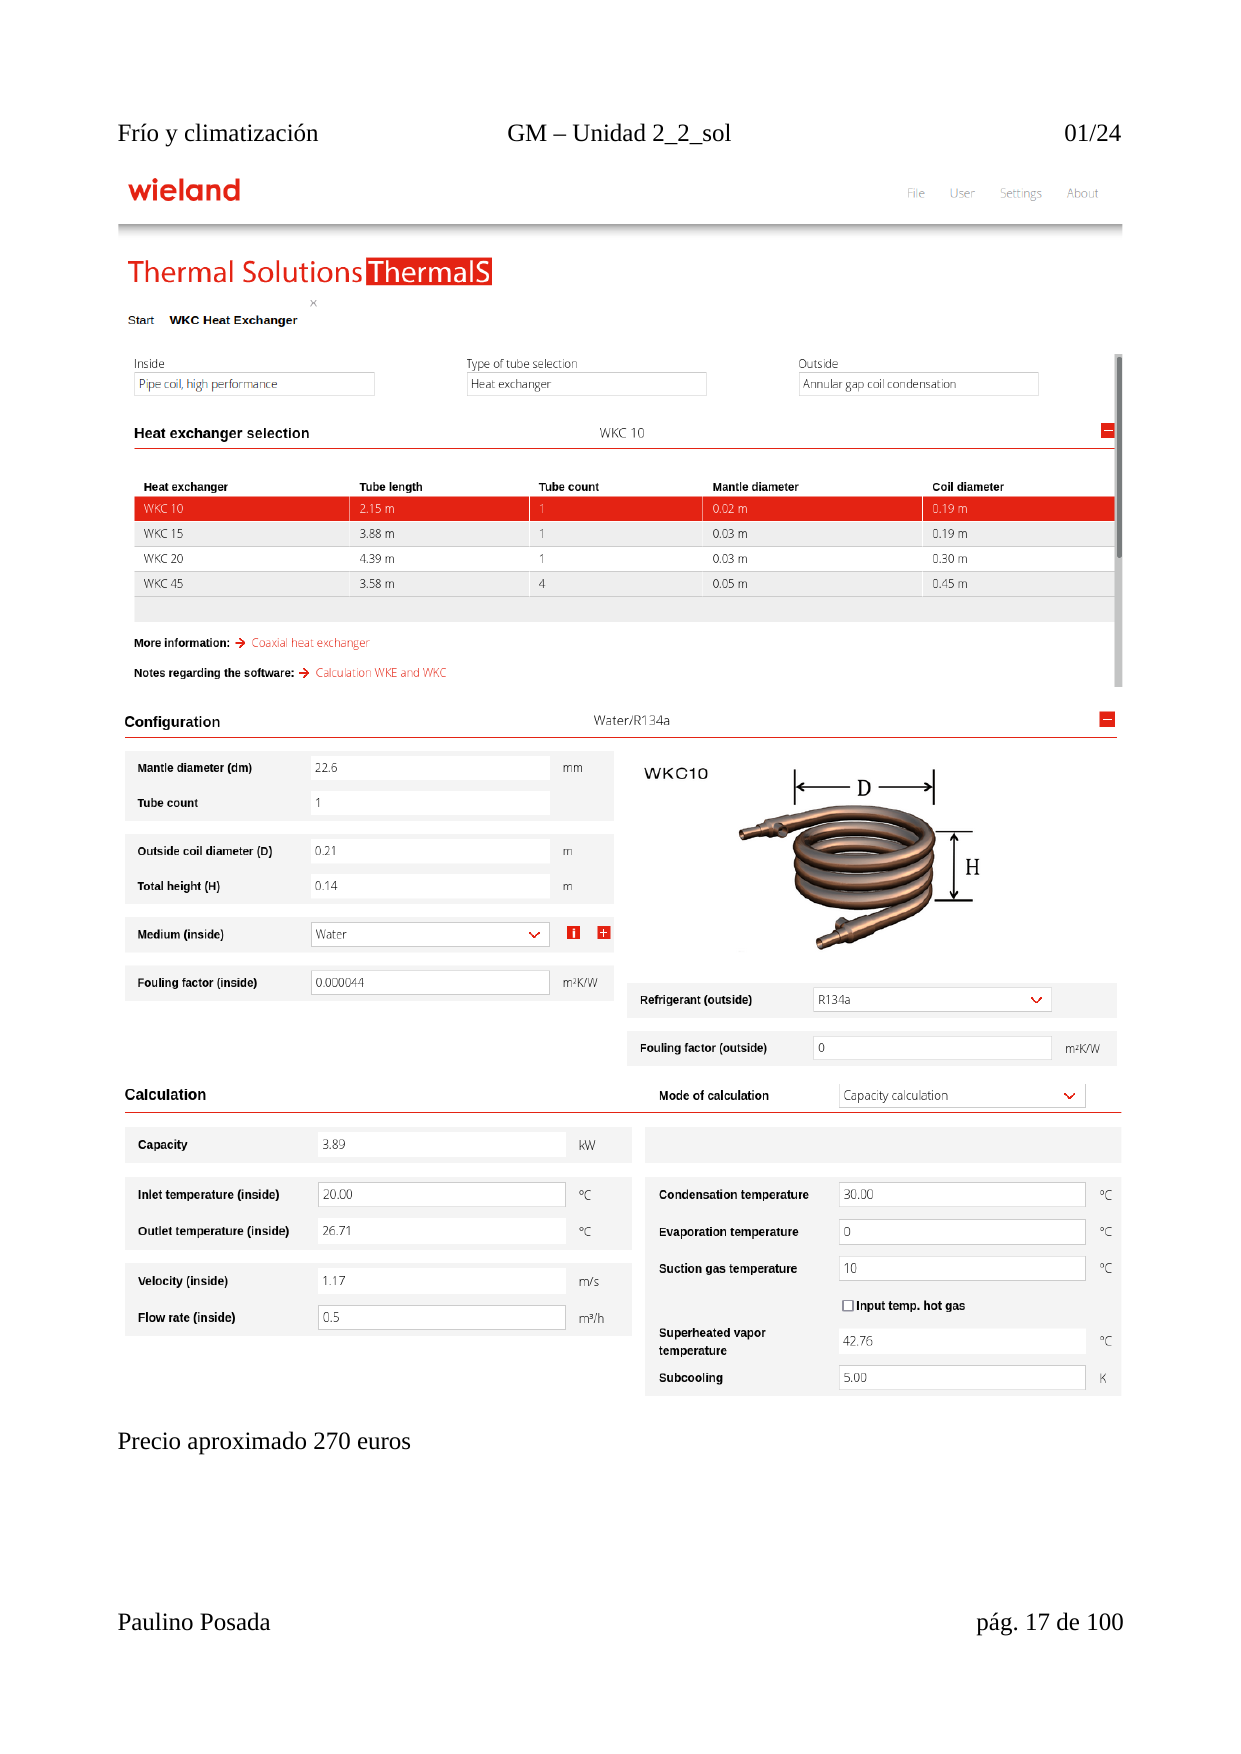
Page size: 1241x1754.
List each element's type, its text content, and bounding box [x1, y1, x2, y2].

picture [117, 1084, 1122, 1412]
picture [117, 707, 1122, 1077]
picture [118, 176, 1123, 687]
text Precio aproximado 270 euros [117, 1412, 1123, 1454]
